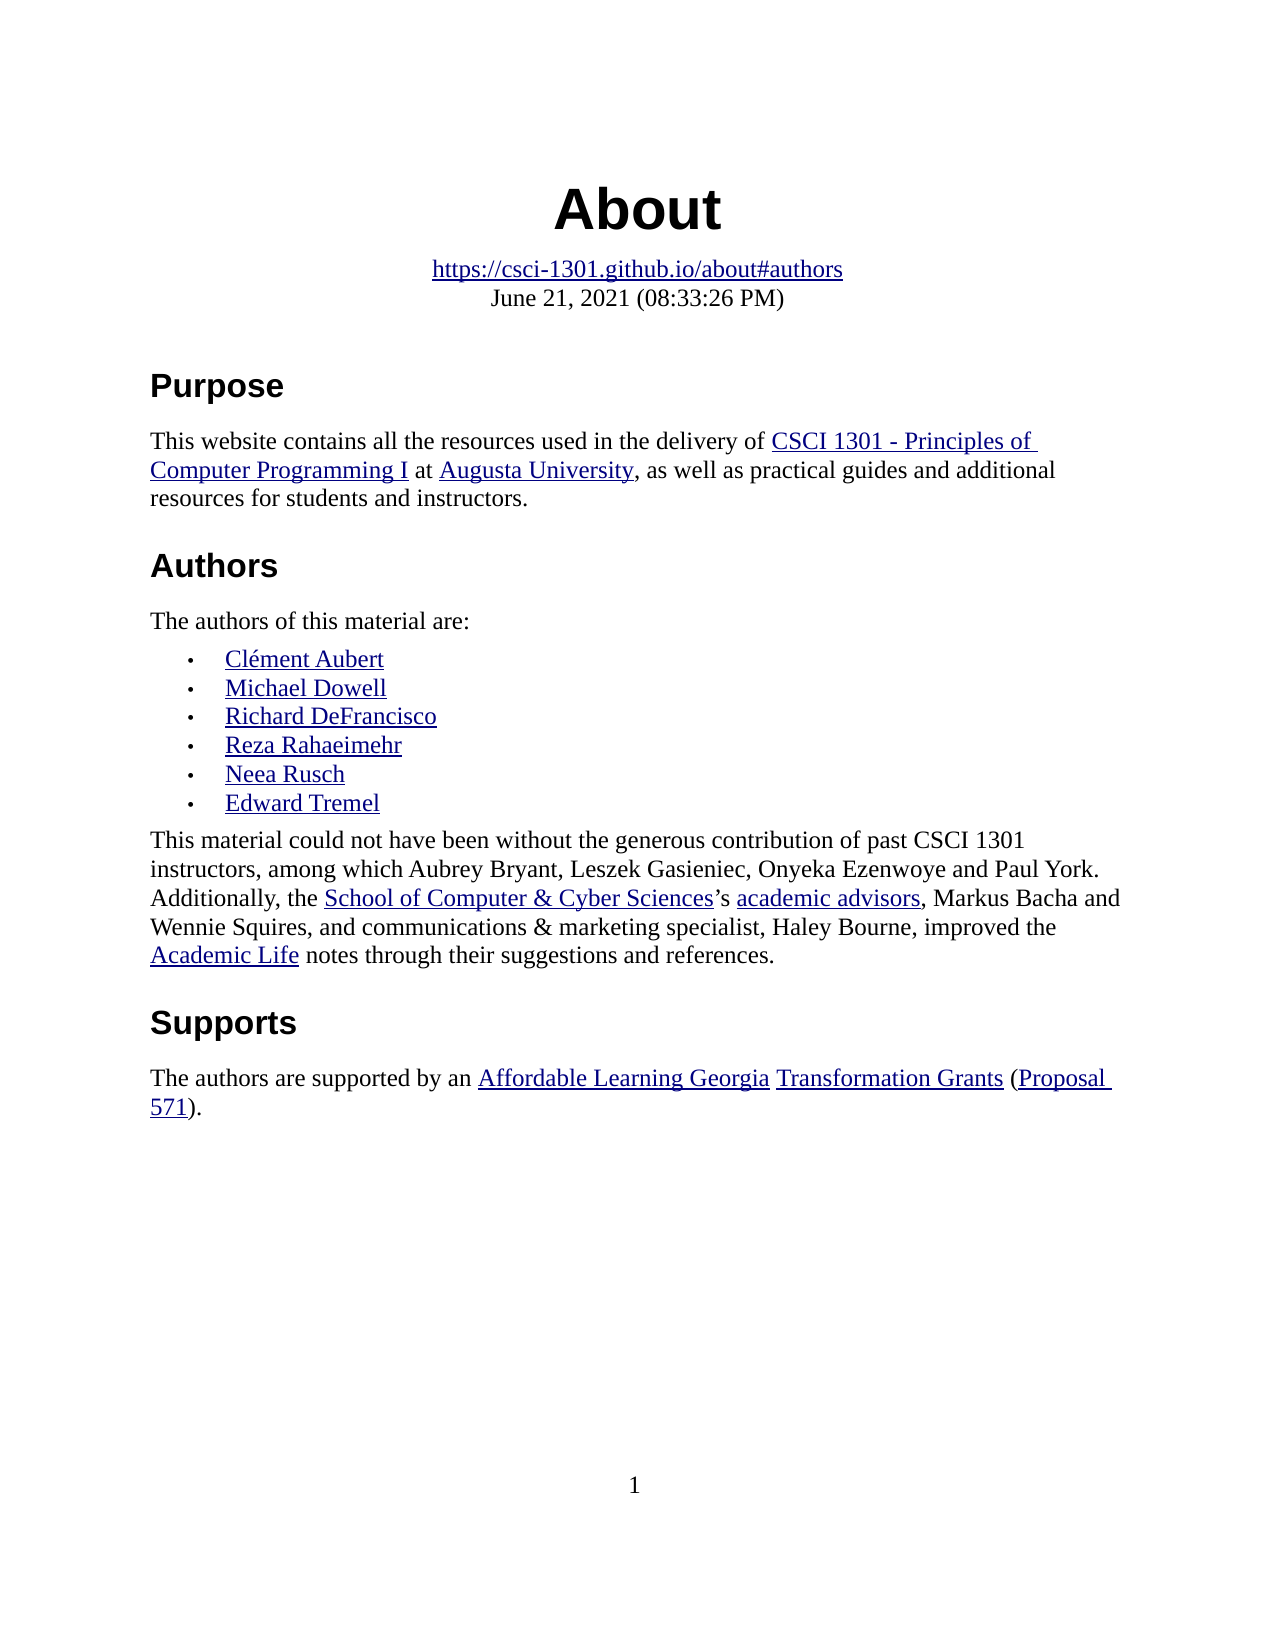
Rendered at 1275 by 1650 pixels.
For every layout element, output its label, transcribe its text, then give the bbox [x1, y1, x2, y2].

list Michael Dowell [187, 673, 1125, 701]
list Reza Rahaeimehr [187, 730, 1125, 759]
subtitle Authors [150, 546, 1125, 585]
text June 21, 2021 (08:33:26 PM) [150, 283, 1125, 312]
text This material could not have been without the generous contribution of past CSCI 1301 instructors, among which Aubrey Bryant, Leszek Gasieniec, Onyeka Ezenwoye and Paul York. Additionally, the School of Computer & Cyber Sciences’s academic advisors, Markus Bacha and Wennie Squires, and communications & marketing specialist, Haley Bourne, improved the Academic Life notes through their suggestions and references. [150, 825, 1125, 969]
text The authors of this material are: [150, 606, 1125, 635]
list Clément Aubert [187, 644, 1125, 673]
list Edward Tremel [187, 788, 1125, 816]
subtitle Supports [150, 1003, 1125, 1042]
title About [150, 175, 1125, 242]
list Richard DeFrancisco [187, 701, 1125, 730]
text This website contains all the resources used in the delivery of CSCI 1301 - Principles of Computer Programming I at Augusta University, as well as practical guides and additional resources for students and instructors. [150, 426, 1125, 512]
subtitle Purpose [150, 366, 1125, 404]
text https://csci-1301.github.io/about#authors [150, 254, 1125, 283]
text The authors are supported by an Affordable Learning Georgia Transformation Grants (Proposal 571). [150, 1063, 1125, 1121]
list Neea Rusch [187, 759, 1125, 788]
